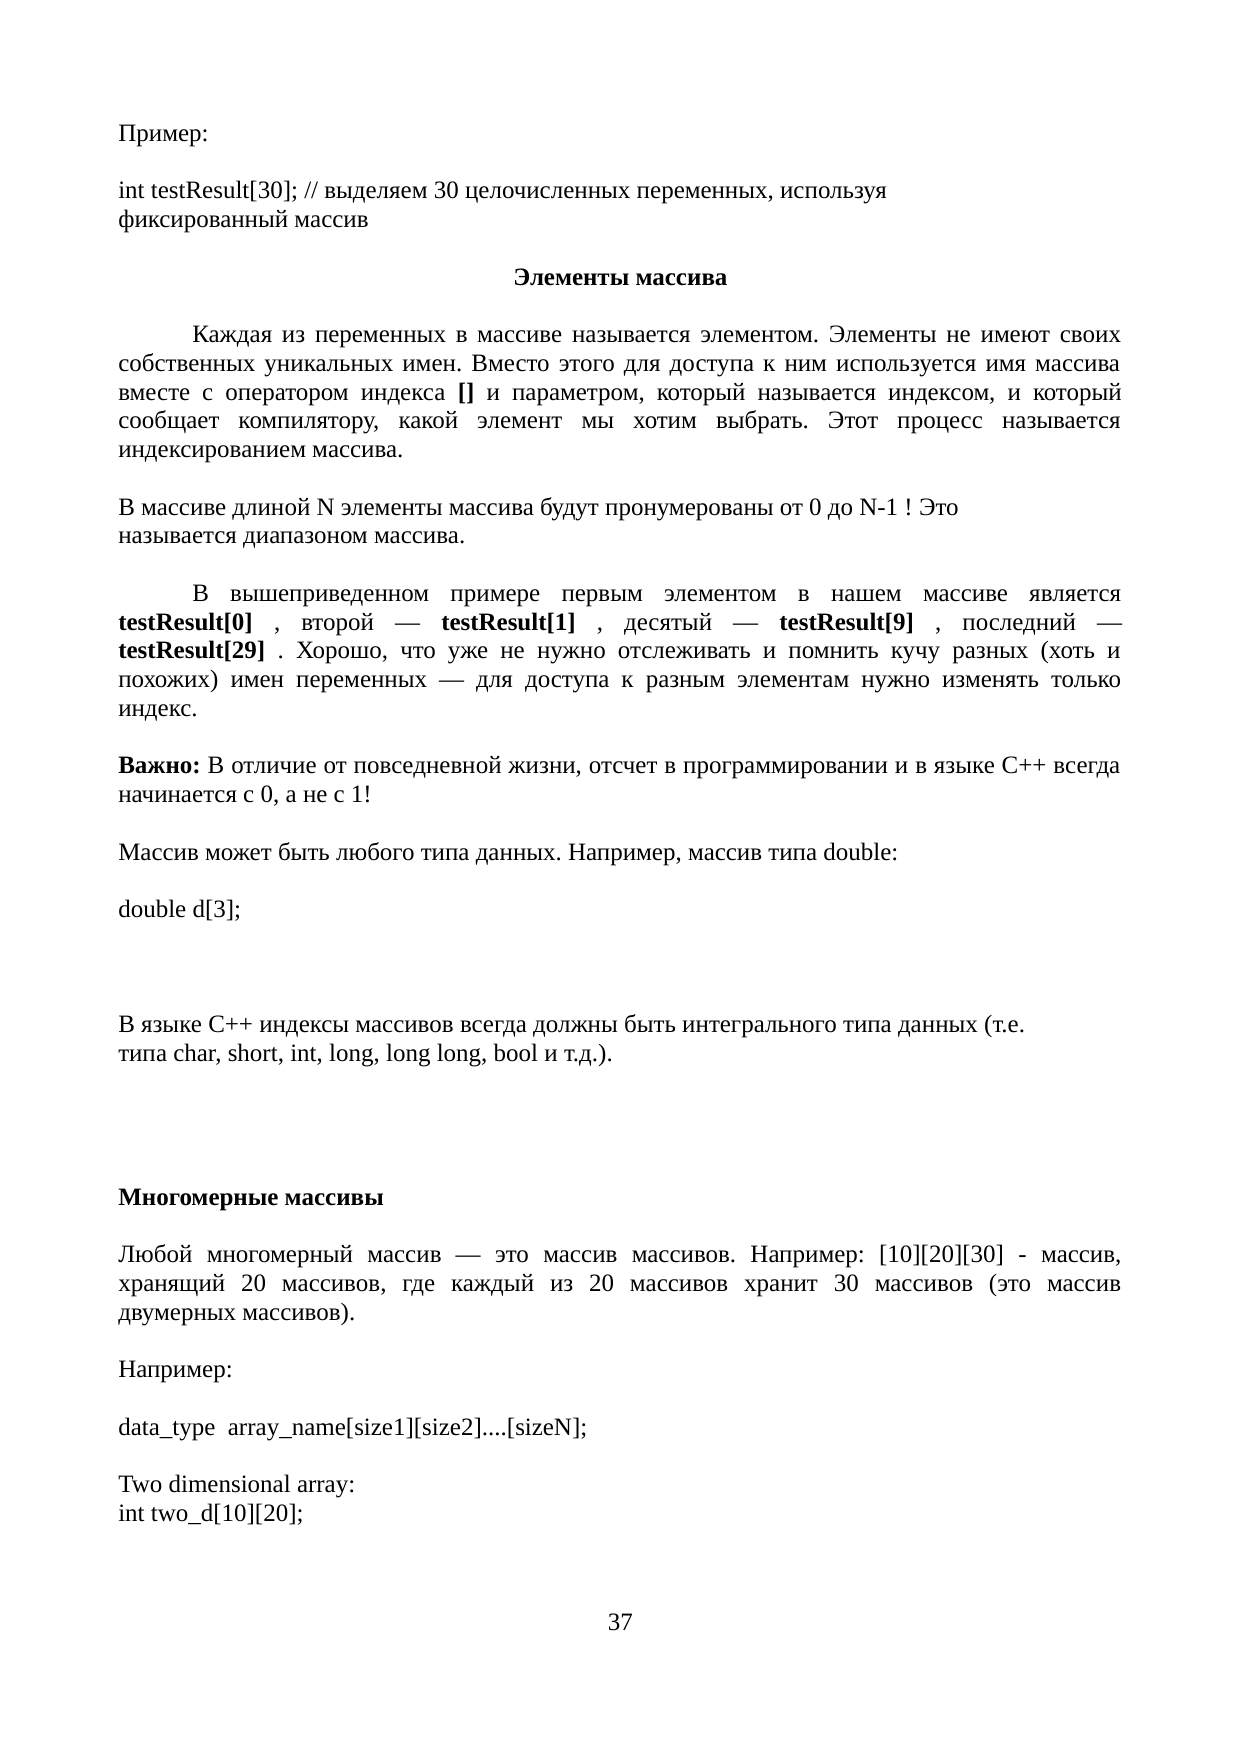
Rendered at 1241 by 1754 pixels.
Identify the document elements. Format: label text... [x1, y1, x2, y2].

text Например: [118, 1354, 1122, 1383]
text Любой многомерный массив — это массив массивов. Например: [10][20][30] - массив, хранящий 20 массивов, где каждый из 20 массивов хранит 30 массивов (это массив двумерных массивов). [118, 1239, 1122, 1326]
text Элементы массива [118, 262, 1122, 291]
text типа char, short, int, long, long long, bool и т.д.). [118, 1038, 1122, 1067]
text называется диапазоном массива. [118, 521, 1122, 549]
text Каждая из переменных в массиве называется элементом. Элементы не имеют своих собственных уникальных имен. Вместо этого для доступа к ним используется имя массива вместе с оператором индекса [] и параметром, который называется индексом, и который сообщает компилятору, какой элемент мы хотим выбрать. Этот процесс называется индексированием массива. [118, 319, 1122, 463]
text Пример: [118, 118, 1122, 147]
text double d[3]; [118, 894, 1122, 923]
text int testResult[30]; // выделяем 30 целочисленных переменных, используя [118, 176, 1122, 204]
text В языке C++ индексы массивов всегда должны быть интегрального типа данных (т.е. [118, 1009, 1122, 1038]
text Two dimensional array: [118, 1469, 1122, 1498]
text Массив может быть любого типа данных. Например, массив типа double: [118, 837, 1122, 866]
text В массиве длиной N элементы массива будут пронумерованы от 0 до N-1 ! Это [118, 492, 1122, 521]
text data_type array_name[size1][size2]....[sizeN]; [118, 1412, 1122, 1441]
text Многомерные массивы [118, 1182, 1122, 1211]
text В вышеприведенном примере первым элементом в нашем массиве является testResult[0] , второй — testResult[1] , десятый — testResult[9] , последний — testResult[29] . Хорошо, что уже не нужно отслеживать и помнить кучу разных (хоть и похожих) имен переменных — для доступа к разным элементам нужно изменять только индекс. [118, 578, 1122, 722]
text int two_d[10][20]; [118, 1498, 1122, 1527]
text Важно: В отличие от повседневной жизни, отсчет в программировании и в языке С++ всегда начинается с 0, а не с 1! [118, 751, 1122, 808]
text фиксированный массив [118, 204, 1122, 233]
